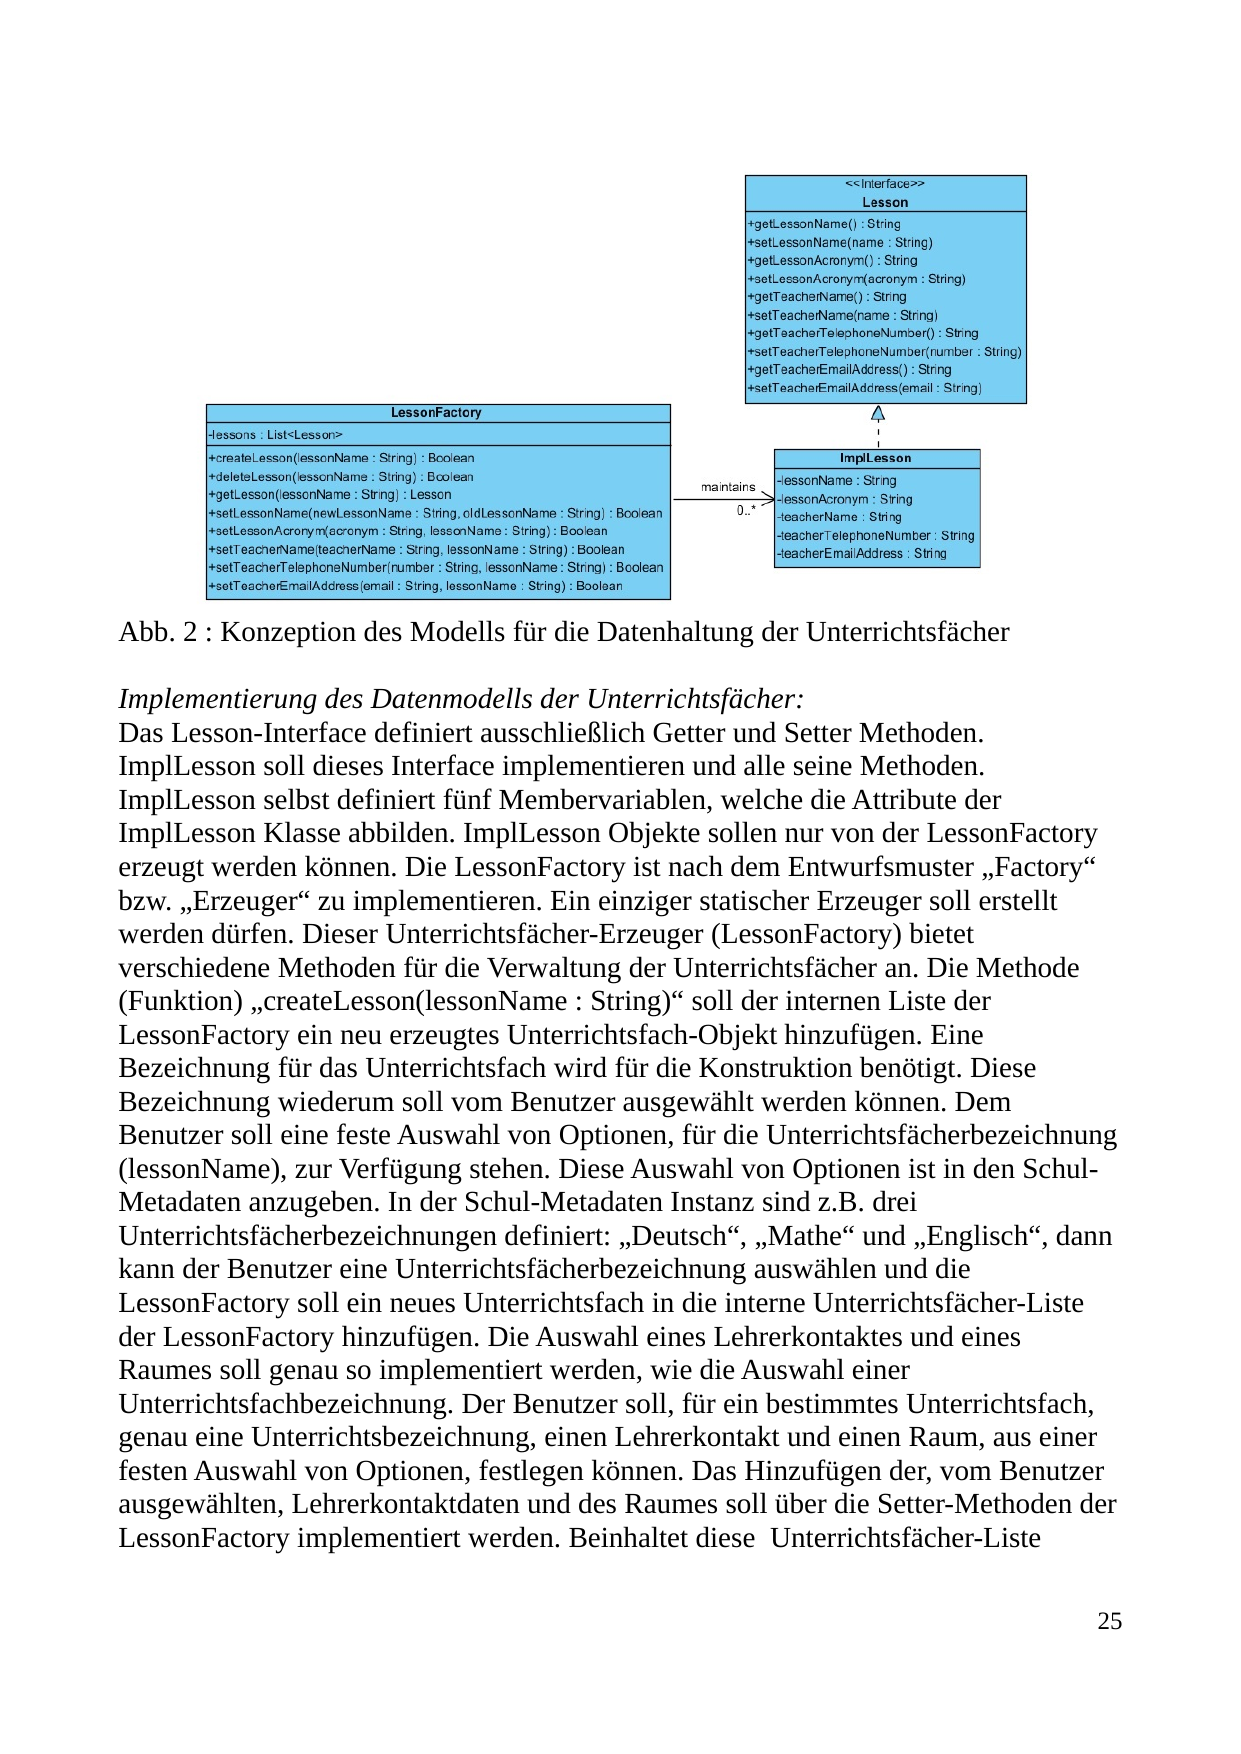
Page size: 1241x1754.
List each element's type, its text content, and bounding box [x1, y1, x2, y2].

text Das Lesson-Interface definiert ausschließlich Getter und Setter Methoden. ImplLesson soll dieses Interface implementieren und alle seine Methoden. ImplLesson selbst definiert fünf Membervariablen, welche die Attribute der ImplLesson Klasse abbilden. ImplLesson Objekte sollen nur von der LessonFactory erzeugt werden können. Die LessonFactory ist nach dem Entwurfsmuster „Factory“ bzw. „Erzeuger“ zu implementieren. Ein einziger statischer Erzeuger soll erstellt werden dürfen. Dieser Unterrichtsfächer-Erzeuger (LessonFactory) bietet verschiedene Methoden für die Verwaltung der Unterrichtsfächer an. Die Methode (Funktion) „createLesson(lessonName : String)“ soll der internen Liste der LessonFactory ein neu erzeugtes Unterrichtsfach-Objekt hinzufügen. Eine Bezeichnung für das Unterrichtsfach wird für die Konstruktion benötigt. Diese Bezeichnung wiederum soll vom Benutzer ausgewählt werden können. Dem Benutzer soll eine feste Auswahl von Optionen, für die Unterrichtsfächerbezeichnung (lessonName), zur Verfügung stehen. Diese Auswahl von Optionen ist in den Schul-Metadaten anzugeben. In der Schul-Metadaten Instanz sind z.B. drei Unterrichtsfächerbezeichnungen definiert: „Deutsch“, „Mathe“ und „Englisch“, dann kann der Benutzer eine Unterrichtsfächerbezeichnung auswählen und die LessonFactory soll ein neues Unterrichtsfach in die interne Unterrichtsfächer-Liste der LessonFactory hinzufügen. Die Auswahl eines Lehrerkontaktes und eines Raumes soll genau so implementiert werden, wie die Auswahl einer Unterrichtsfachbezeichnung. Der Benutzer soll, für ein bestimmtes Unterrichtsfach, genau eine Unterrichtsbezeichnung, einen Lehrerkontakt und einen Raum, aus einer festen Auswahl von Optionen, festlegen können. Das Hinzufügen der, vom Benutzer ausgewählten, Lehrerkontaktdaten und des Raumes soll über die Setter-Methoden der LessonFactory implementiert werden. Beinhaltet diese Unterrichtsfächer-Liste [118, 715, 1122, 1553]
picture [182, 126, 1034, 615]
text Implementierung des Datenmodells der Unterrichtsfächer: [118, 681, 1122, 715]
text Abb. 2 : Konzeption des Modells für die Datenhaltung der Unterrichtsfächer [118, 118, 1122, 648]
